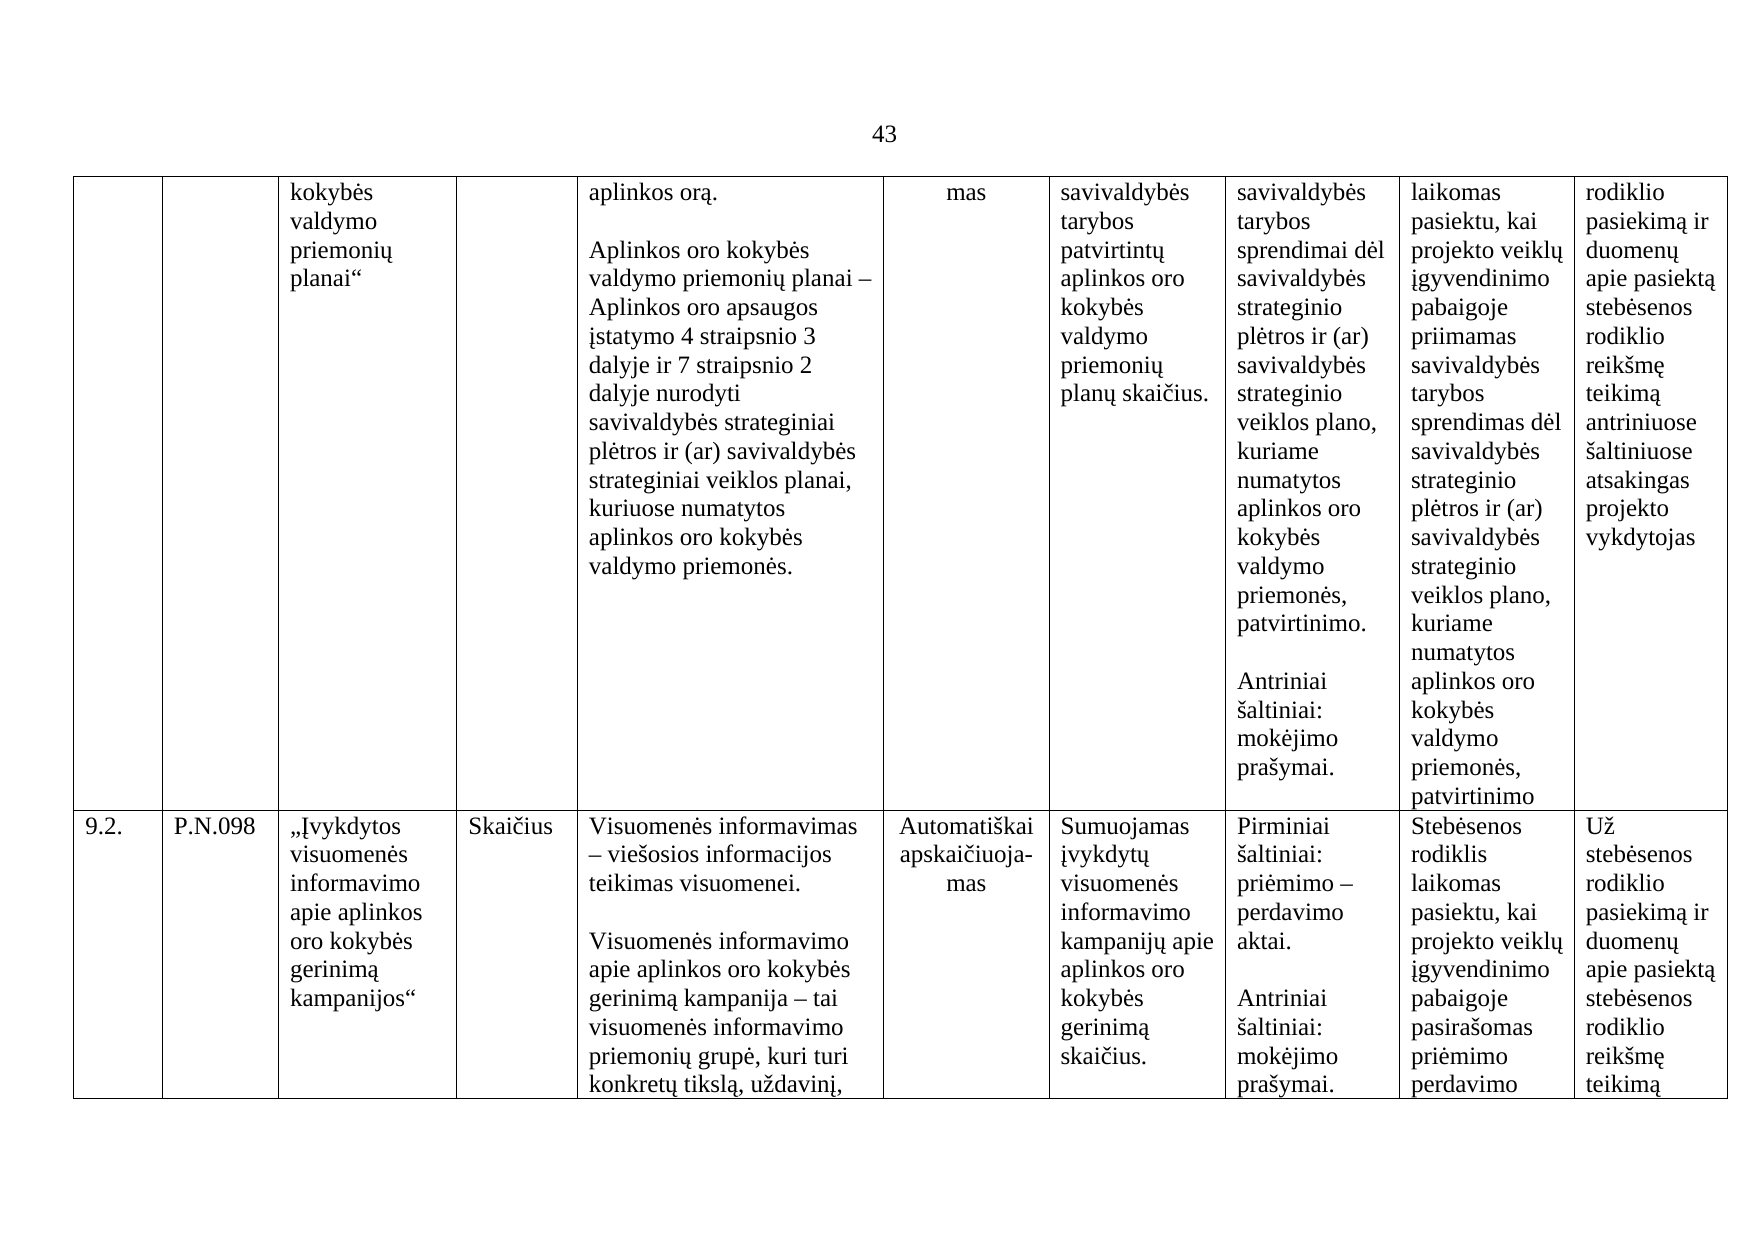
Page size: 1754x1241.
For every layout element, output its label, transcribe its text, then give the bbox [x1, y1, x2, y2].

table_cell P.N.098 [163, 811, 278, 1098]
table_cell mas [884, 177, 1049, 810]
table_cell [163, 177, 278, 810]
table_cell kokybės valdymo priemonių planai“ [279, 177, 456, 810]
table_cell Už stebėsenos rodiklio pasiekimą ir duomenų apie pasiektą stebėsenos rodiklio reikšmę teikimą [1575, 811, 1727, 1098]
table_cell Visuomenės informavimas – viešosios informacijos teikimas visuomenei. Visuomenės informavimo apie aplinkos oro kokybės gerinimą kampanija – tai visuomenės informavimo priemonių grupė, kuri turi konkretų tikslą, uždavinį, [578, 811, 883, 1098]
table_cell Stebėsenos rodiklis laikomas pasiektu, kai projekto veiklų įgyvendinimo pabaigoje pasirašomas priėmimo perdavimo [1400, 811, 1574, 1098]
table_cell Pirminiai šaltiniai: priėmimo –perdavimo aktai. Antriniai šaltiniai: mokėjimo prašymai. [1226, 811, 1399, 1098]
table_cell „Įvykdytos visuomenės informavimo apie aplinkos oro kokybės gerinimą kampanijos“ [279, 811, 456, 1098]
table_cell savivaldybės tarybos patvirtintų aplinkos oro kokybės valdymo priemonių planų skaičius. [1050, 177, 1225, 810]
table_cell Automatiškai apskaičiuoja-mas [884, 811, 1049, 1098]
table_cell aplinkos orą. Aplinkos oro kokybės valdymo priemonių planai – Aplinkos oro apsaugos įstatymo 4 straipsnio 3 dalyje ir 7 straipsnio 2 dalyje nurodyti savivaldybės strateginiai plėtros ir (ar) savivaldybės strateginiai veiklos planai, kuriuose numatytos aplinkos oro kokybės valdymo priemonės. [578, 177, 883, 810]
table_cell laikomas pasiektu, kai projekto veiklų įgyvendinimo pabaigoje priimamas savivaldybės tarybos sprendimas dėl savivaldybės strateginio plėtros ir (ar) savivaldybės strateginio veiklos plano, kuriame numatytos aplinkos oro kokybės valdymo priemonės, patvirtinimo [1400, 177, 1574, 810]
table_cell [457, 177, 577, 810]
table_cell savivaldybės tarybos sprendimai dėl savivaldybės strateginio plėtros ir (ar) savivaldybės strateginio veiklos plano, kuriame numatytos aplinkos oro kokybės valdymo priemonės, patvirtinimo. Antriniai šaltiniai: mokėjimo prašymai. [1226, 177, 1399, 810]
table_cell Sumuojamas įvykdytų visuomenės informavimo kampanijų apie aplinkos oro kokybės gerinimą skaičius. [1050, 811, 1225, 1098]
table_cell [74, 177, 162, 810]
table_cell Skaičius [457, 811, 577, 1098]
table_cell rodiklio pasiekimą ir duomenų apie pasiektą stebėsenos rodiklio reikšmę teikimą antriniuose šaltiniuose atsakingas projekto vykdytojas [1575, 177, 1727, 810]
table_cell 9.2. [74, 811, 162, 1098]
